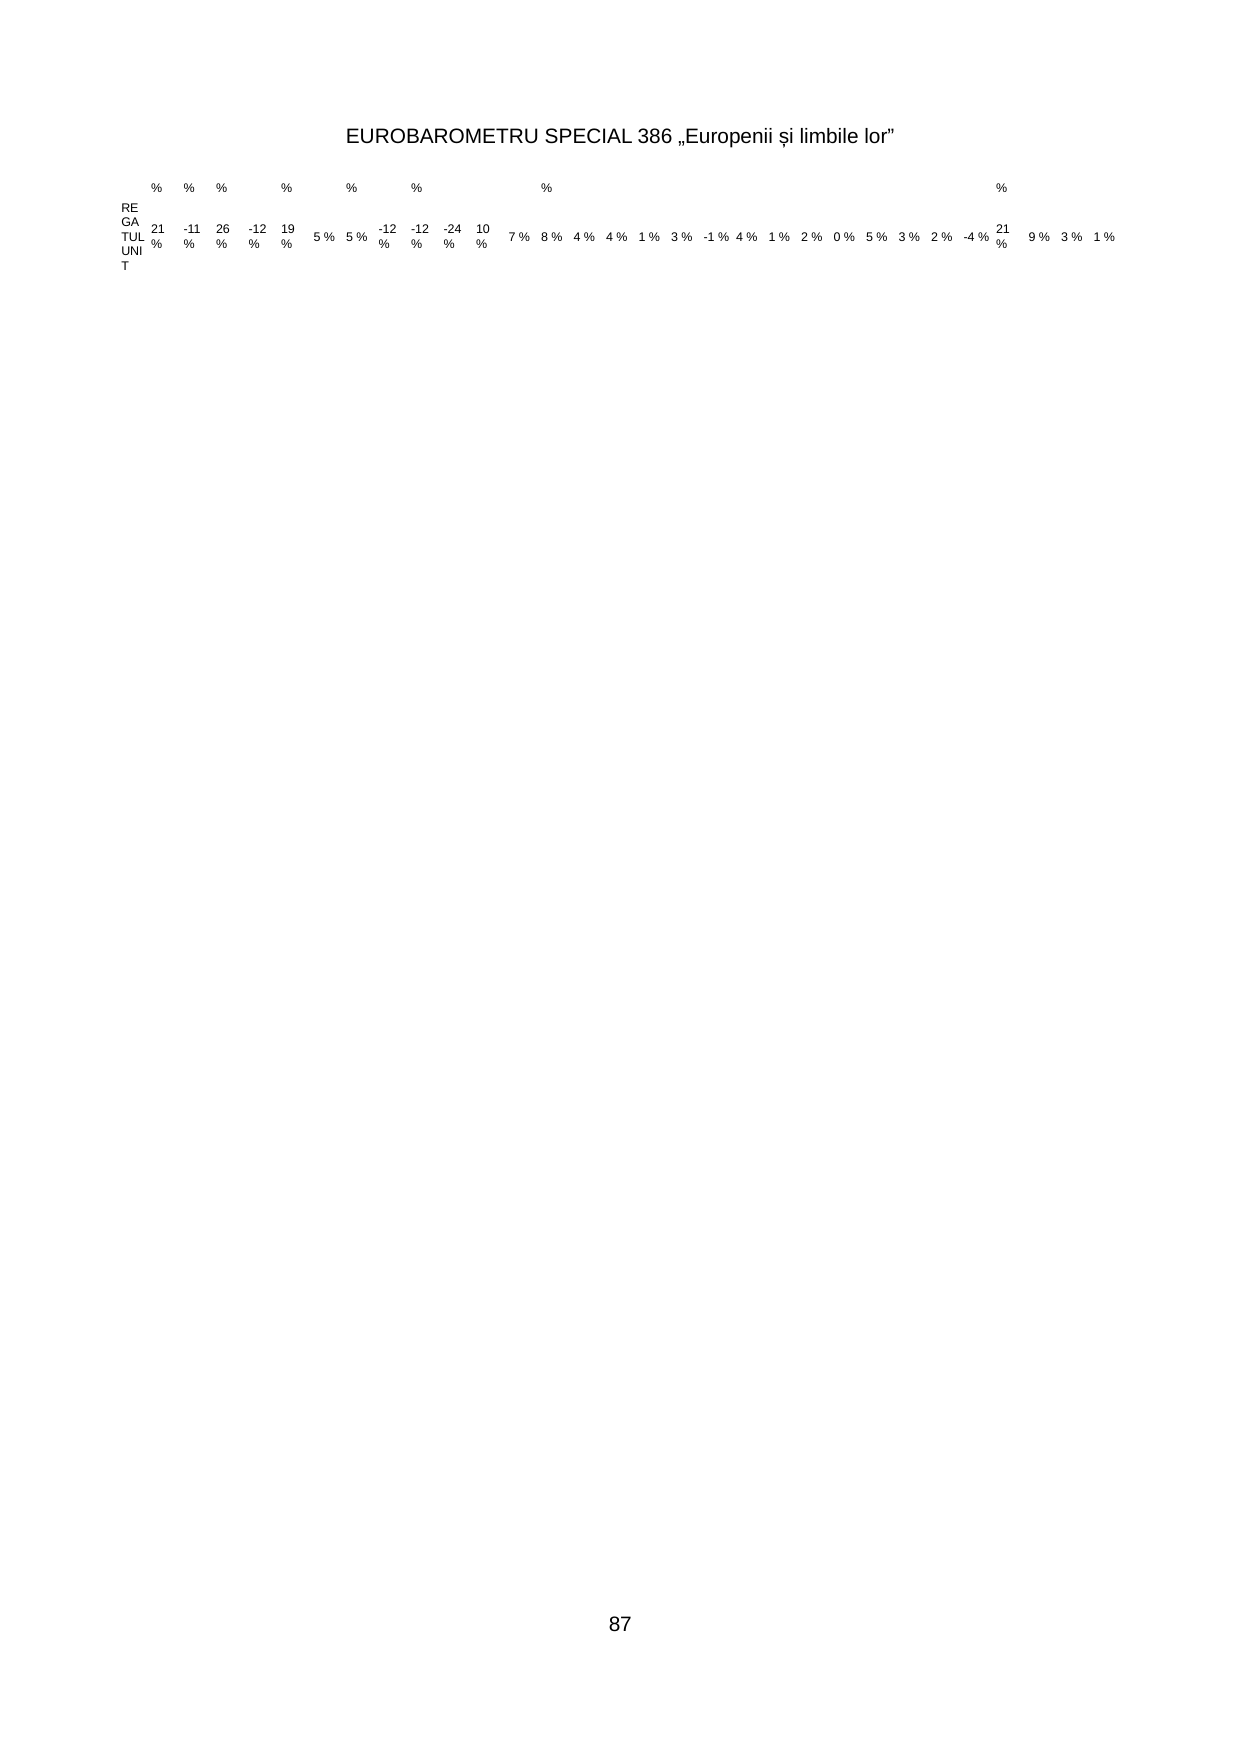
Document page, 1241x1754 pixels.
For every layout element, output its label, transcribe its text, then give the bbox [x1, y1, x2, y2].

table_cell 4 % [603, 198, 635, 275]
table_cell [960, 178, 993, 198]
table_cell 26 % [213, 198, 245, 275]
table_cell [798, 178, 830, 198]
table_cell 19 % [278, 198, 310, 275]
table_cell 21 % [148, 198, 180, 275]
table_cell 1 % [765, 198, 798, 275]
table_cell [603, 178, 635, 198]
table_cell 3 % [895, 198, 928, 275]
table_cell [1058, 178, 1090, 198]
table_cell —12 % [375, 198, 408, 275]
table_cell % [343, 178, 375, 198]
table_cell [928, 178, 960, 198]
table_cell [895, 178, 928, 198]
table_cell % [213, 178, 245, 198]
table_cell [830, 178, 863, 198]
table_cell [668, 178, 700, 198]
table_cell [473, 178, 505, 198]
table_cell 2 % [798, 198, 830, 275]
table_cell 7 % [505, 198, 538, 275]
table_cell [700, 178, 733, 198]
table_cell [1025, 178, 1058, 198]
table_cell 1 % [635, 198, 668, 275]
table_cell % [408, 178, 440, 198]
table_cell 5 % [310, 198, 343, 275]
table_cell 3 % [1058, 198, 1090, 275]
table_cell —12 % [245, 198, 278, 275]
table_cell 4 % [570, 198, 603, 275]
table_cell —12 % [408, 198, 440, 275]
table_cell REGATUL UNIT [118, 198, 148, 275]
table_cell % [148, 178, 180, 198]
table_cell 3 % [668, 198, 700, 275]
table_cell 5 % [863, 198, 895, 275]
table_cell 4 % [733, 198, 765, 275]
table_cell 1 % [1090, 198, 1123, 275]
table_cell [765, 178, 798, 198]
table_cell 8 % [538, 198, 570, 275]
table_cell [570, 178, 603, 198]
table_cell % [180, 178, 213, 198]
table_cell % [278, 178, 310, 198]
table_cell —4 % [960, 198, 993, 275]
table_cell —1 % [700, 198, 733, 275]
table_cell —1 % [245, 178, 278, 198]
table_cell [375, 178, 408, 198]
table_cell 21 % [993, 198, 1025, 275]
table_cell —11 % [180, 198, 213, 275]
table_cell [733, 178, 765, 198]
table_cell [863, 178, 895, 198]
table_cell 9 % [1025, 198, 1058, 275]
table_cell % [993, 178, 1025, 198]
table_cell —24 % [440, 198, 473, 275]
table_cell [505, 178, 538, 198]
table_cell [1090, 178, 1123, 198]
table_cell [118, 178, 148, 198]
table_cell 10 % [473, 198, 505, 275]
table_cell 5 % [343, 198, 375, 275]
table_cell 2 % [928, 198, 960, 275]
table_cell % [538, 178, 570, 198]
table_cell 0 % [830, 198, 863, 275]
table_cell [310, 178, 343, 198]
table_cell [440, 178, 473, 198]
table_cell [635, 178, 668, 198]
